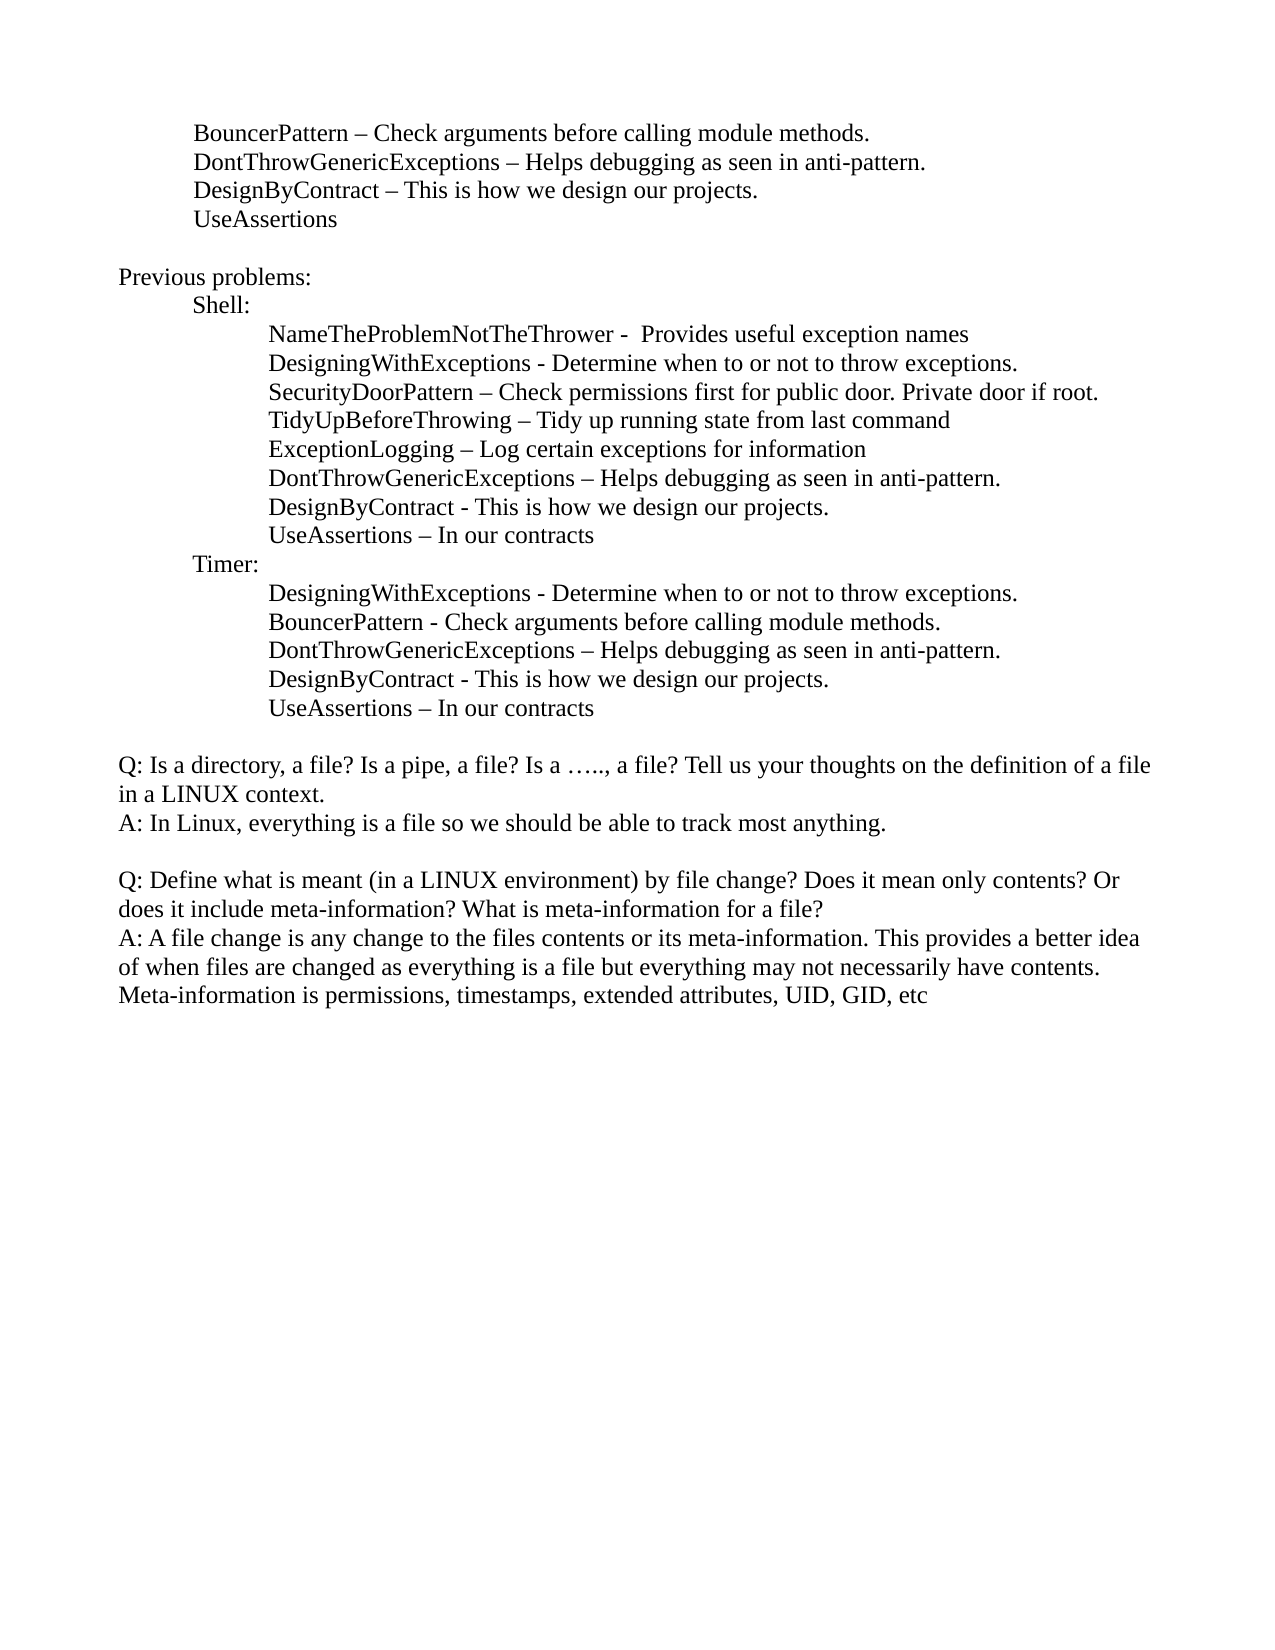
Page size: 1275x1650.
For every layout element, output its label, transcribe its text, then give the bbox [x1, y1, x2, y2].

text A: In Linux, everything is a file so we should be able to track most anything. [118, 808, 1157, 837]
text SecurityDoorPattern – Check permissions first for public door. Private door if root. [268, 377, 1157, 406]
text DesigningWithExceptions - Determine when to or not to throw exceptions. [268, 578, 1157, 607]
text TidyUpBeforeThrowing – Tidy up running state from last command [268, 406, 1157, 434]
text DesignByContract - This is how we design our projects. [268, 664, 1157, 693]
text UseAssertions – In our contracts [268, 521, 1157, 549]
text UseAssertions [193, 204, 1157, 233]
text Timer: [118, 549, 1157, 578]
text NameTheProblemNotTheThrower - Provides useful exception names [268, 319, 1157, 348]
text Previous problems: [118, 262, 1157, 291]
text BouncerPattern – Check arguments before calling module methods. [193, 118, 1157, 147]
text DontThrowGenericExceptions – Helps debugging as seen in anti-pattern. [193, 147, 1157, 176]
text BouncerPattern - Check arguments before calling module methods. [268, 607, 1157, 636]
text DontThrowGenericExceptions – Helps debugging as seen in anti-pattern. [268, 636, 1157, 664]
text DesignByContract - This is how we design our projects. [268, 492, 1157, 521]
text Q: Define what is meant (in a LINUX environment) by file change? Does it mean only contents? Or does it include meta-information? What is meta-information for a file? [118, 866, 1157, 923]
text Shell: [118, 291, 1157, 319]
text DesignByContract – This is how we design our projects. [193, 176, 1157, 204]
text A: A file change is any change to the files contents or its meta-information. This provides a better idea of when files are changed as everything is a file but everything may not necessarily have contents. Meta-information is permissions, timestamps, extended attributes, UID, GID, etc [118, 923, 1157, 1009]
text DesigningWithExceptions - Determine when to or not to throw exceptions. [268, 348, 1157, 377]
text DontThrowGenericExceptions – Helps debugging as seen in anti-pattern. [268, 463, 1157, 492]
text UseAssertions – In our contracts [268, 693, 1157, 722]
text ExceptionLogging – Log certain exceptions for information [268, 434, 1157, 463]
text Q: Is a directory, a file? Is a pipe, a file? Is a ….., a file? Tell us your thoughts on the definition of a file in a LINUX context. [118, 751, 1157, 808]
